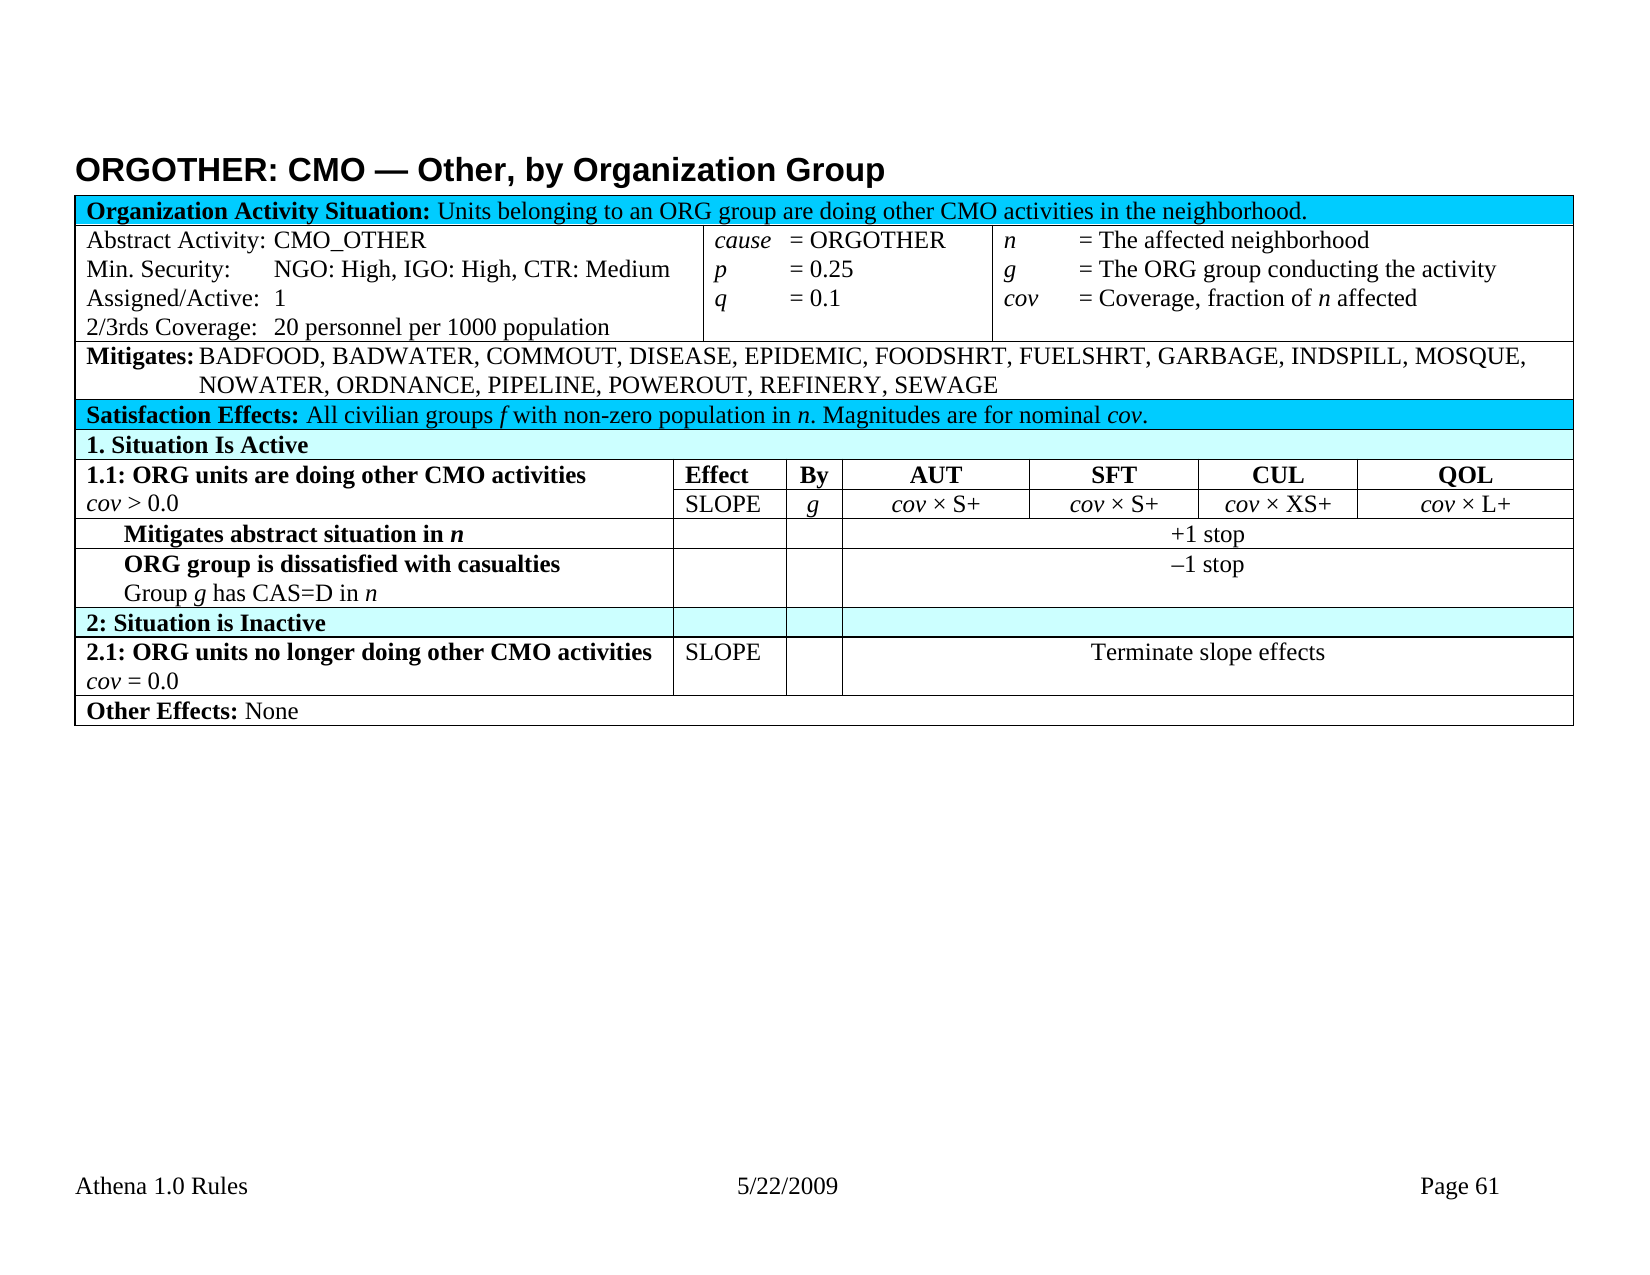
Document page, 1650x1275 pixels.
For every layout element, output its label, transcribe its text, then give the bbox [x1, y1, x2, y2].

table_cell 2.1: ORG units no longer doing other CMO activities cov = 0.0 [76, 638, 673, 695]
table_cell cov × S+ [1030, 490, 1198, 518]
table_cell Terminate slope effects [843, 638, 1573, 695]
table_cell cov × L+ [1358, 490, 1573, 518]
table_cell 1.1: ORG units are doing other CMO activities cov > 0.0 [76, 460, 673, 518]
table_cell Effect [674, 460, 786, 488]
table_cell cov × S+ [843, 490, 1029, 518]
table_cell 2: Situation is Inactive [76, 608, 673, 636]
table_cell SLOPE [674, 490, 786, 518]
table_cell AUT [843, 460, 1029, 488]
text ORGOTHER: CMO — Other, by Organization Group [75, 150, 1575, 188]
table_cell [787, 608, 842, 636]
table_cell ORG group is dissatisfied with casualties Group g has CAS=D in n [76, 549, 673, 607]
table_cell Mitigates abstract situation in n [76, 519, 673, 548]
table_cell [787, 519, 842, 548]
table_cell n = The affected neighborhood g = The ORG group conducting the activity cov = Coverage, fraction of n affected [993, 226, 1573, 341]
table_cell +1 stop [843, 519, 1573, 548]
table_cell [674, 608, 786, 636]
table_cell cov × XS+ [1199, 490, 1357, 518]
table_cell cause = ORGOTHER p = 0.25 q = 0.1 [704, 226, 992, 341]
table_cell Abstract Activity: CMO_OTHER Min. Security: NGO: High, IGO: High, CTR: Medium Assigned/Active: 1 2/3rds Coverage: 20 personnel per 1000 population [76, 226, 703, 341]
table_cell [843, 608, 1573, 636]
table_cell Mitigates: BADFOOD, BADWATER, COMMOUT, DISEASE, EPIDEMIC, FOODSHRT, FUELSHRT, GARBAGE, INDSPILL, MOSQUE, NOWATER, ORDNANCE, PIPELINE, POWEROUT, REFINERY, SEWAGE [76, 342, 1573, 399]
table_cell [787, 638, 842, 695]
table_cell QOL [1358, 460, 1573, 488]
table_cell [674, 519, 786, 548]
table_cell g [787, 490, 842, 518]
table_cell [674, 549, 786, 607]
table_cell Other Effects: None [76, 696, 1573, 725]
table_cell Satisfaction Effects: All civilian groups f with non-zero population in n. Magnitudes are for nominal cov. [76, 400, 1573, 429]
table_cell –1 stop [843, 549, 1573, 607]
table_cell CUL [1199, 460, 1357, 488]
table_cell By [787, 460, 842, 488]
table_cell [787, 549, 842, 607]
table_cell SLOPE [674, 638, 786, 695]
table_cell SFT [1030, 460, 1198, 488]
table_cell 1. Situation Is Active [76, 430, 1573, 459]
table_header Organization Activity Situation: Units belonging to an ORG group are doing other CMO activities in the neighborhood. [76, 196, 1573, 224]
